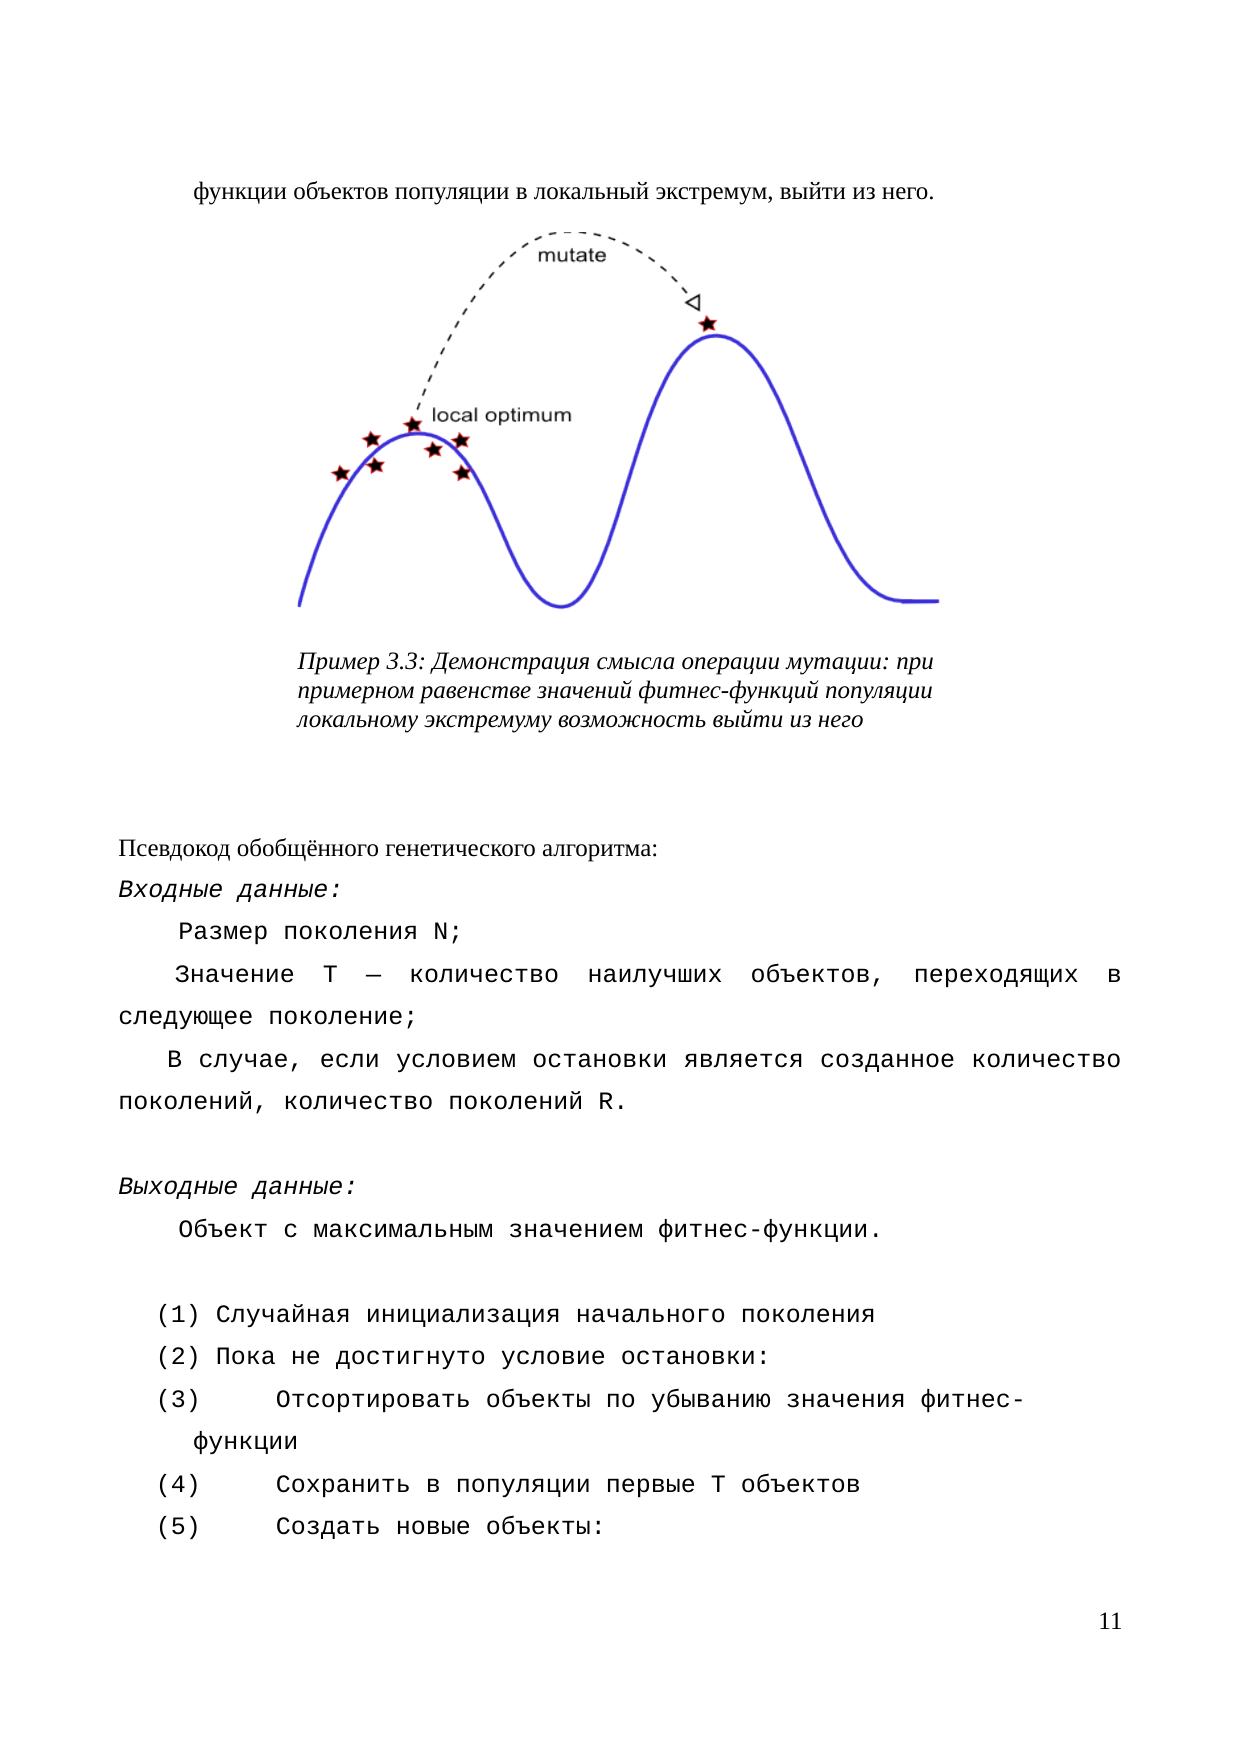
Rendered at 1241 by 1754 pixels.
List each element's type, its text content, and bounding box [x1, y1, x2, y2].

text Выходные данные: [118, 1174, 1122, 1202]
text В случае, если условием остановки является созданное количество поколений, количество поколений R. [118, 1046, 1122, 1117]
text Объект с максимальным значением фитнес-функции. [118, 1216, 1122, 1244]
text Размер поколения N; [118, 919, 1122, 947]
text Входные данные: [118, 876, 1122, 904]
picture [297, 232, 943, 647]
list Пока не достигнуто условие остановки: [156, 1344, 1122, 1372]
list функции объектов популяции в локальный экстремум, выйти из него. [156, 176, 1122, 205]
list Сохранить в популяции первые T объектов [156, 1471, 1122, 1499]
list Пример 3.3: Демонстрация смысла операции мутации: при примерном равенстве значений фитнес-функций популяции локальному экстремуму возможность выйти из него [297, 647, 943, 732]
text Значение T — количество наилучших объектов, переходящих в следующее поколение; [118, 961, 1122, 1032]
list Случайная инициализация начального поколения [156, 1301, 1122, 1329]
list Создать новые объекты: [156, 1514, 1122, 1542]
text Псевдокод обобщённого генетического алгоритма: [118, 833, 1122, 862]
list Отсортировать объекты по убыванию значения фитнес-функции [156, 1386, 1122, 1457]
